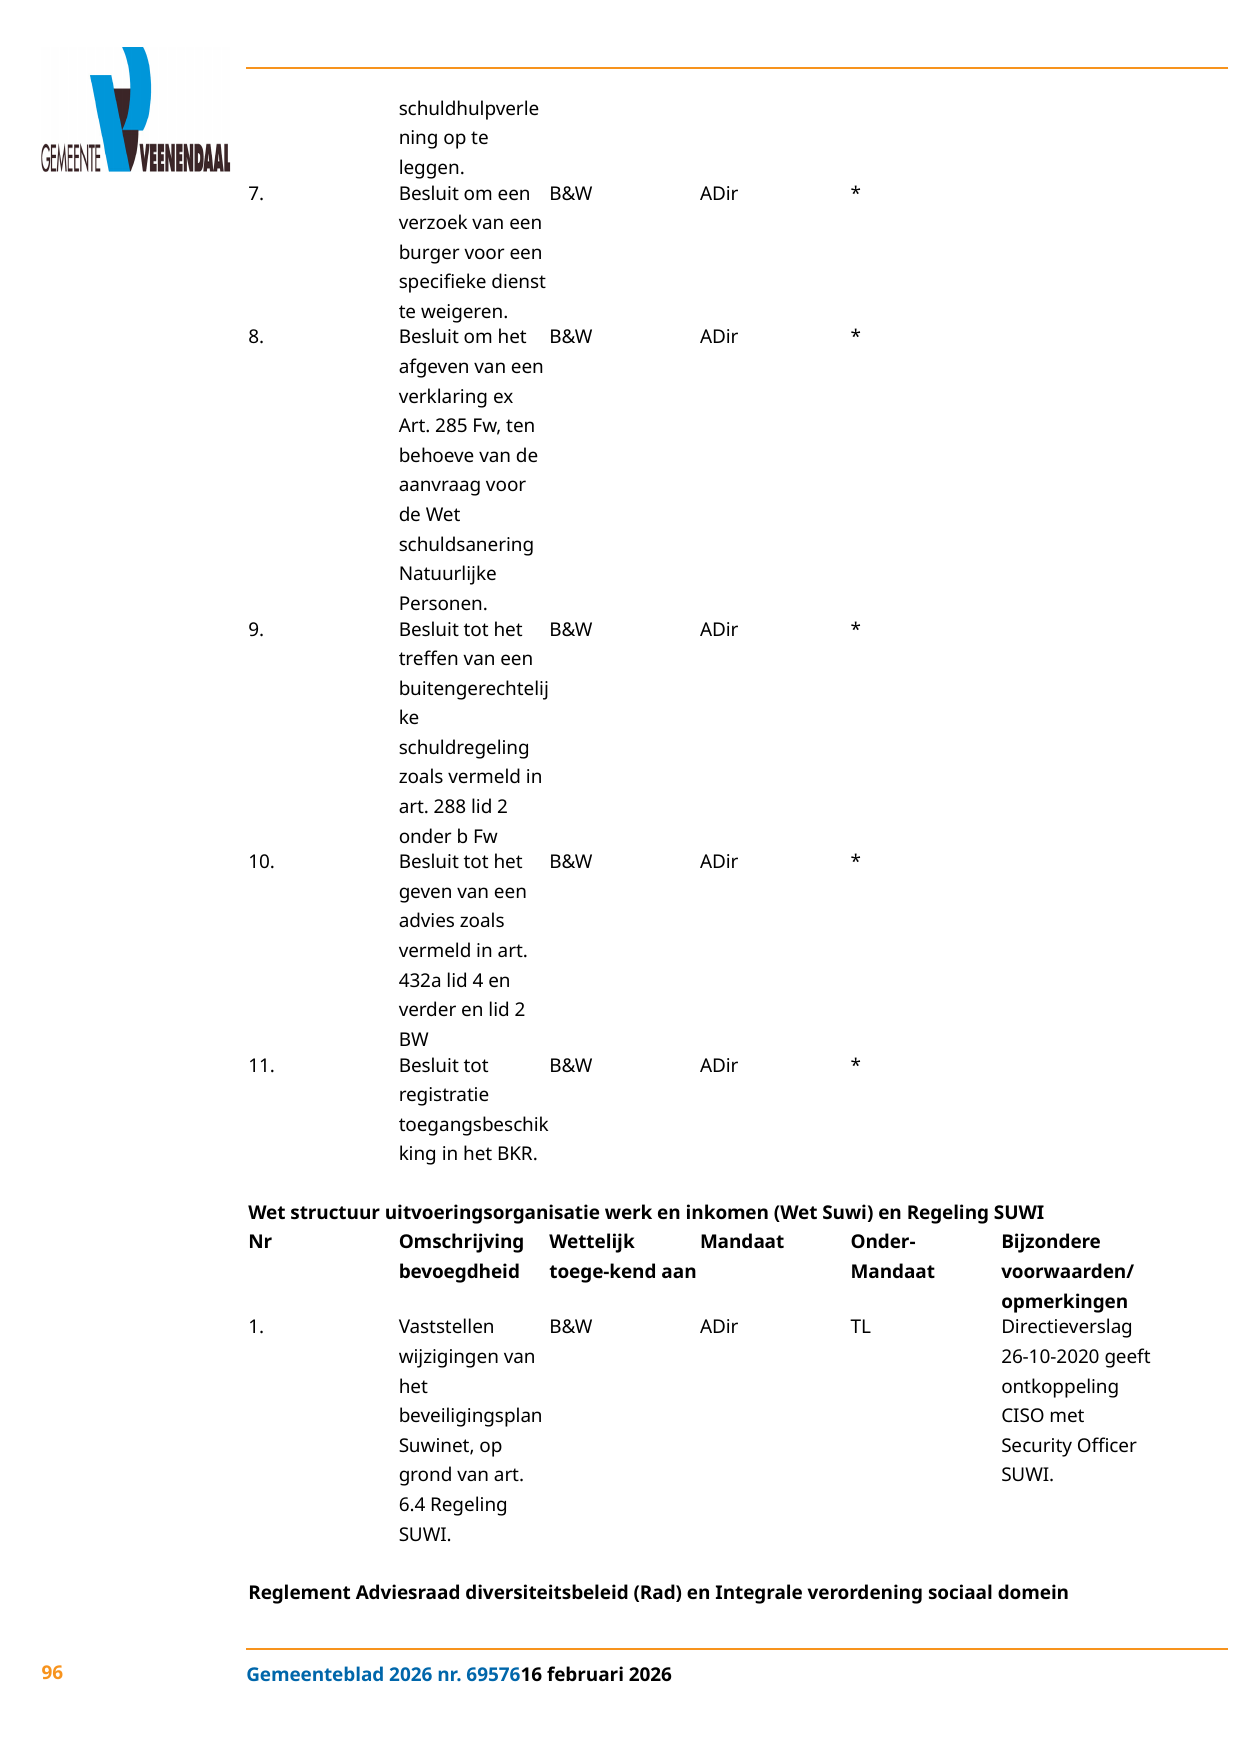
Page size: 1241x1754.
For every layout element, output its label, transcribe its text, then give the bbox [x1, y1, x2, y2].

table_cell [248, 180, 398, 324]
table_cell [700, 95, 850, 180]
table_cell B&W [549, 324, 700, 616]
table_cell B&W [549, 849, 700, 1052]
table_cell Besluit om het afgeven van een verklaring ex Art. 285 Fw, ten behoeve van de aanvraag voor de Wet schuldsanering Natuurlijke Personen. [399, 324, 549, 616]
table_header Onder- Mandaat [850, 1229, 1001, 1314]
table_cell [248, 1052, 398, 1166]
table_cell Besluit tot het treffen van een buitengerechtelijke schuldregeling zoals vermeld in art. 288 lid 2 onder b Fw [399, 616, 549, 848]
table_cell * [850, 180, 1001, 324]
table_header Nr [248, 1229, 398, 1314]
table_cell [1001, 849, 1152, 1052]
table_cell [248, 95, 398, 180]
table_cell ADir [700, 180, 850, 324]
table_cell ADir [700, 1314, 850, 1546]
table_header Bijzondere voorwaarden/ opmerkingen [1001, 1229, 1152, 1314]
table_cell Besluit tot registratie toegangsbeschikking in het BKR. [399, 1052, 549, 1166]
table_cell B&W [549, 616, 700, 848]
table_cell * [850, 849, 1001, 1052]
table_cell B&W [549, 1314, 700, 1546]
table_cell Directieverslag 26-10-2020 geeft ontkoppeling CISO met Security Officer SUWI. [1001, 1314, 1152, 1546]
table_cell [1001, 1052, 1152, 1166]
table_cell B&W [549, 1052, 700, 1166]
picture [41, 47, 130, 172]
table_cell [549, 95, 700, 180]
table_cell Besluit om een verzoek van een burger voor een specifieke dienst te weigeren. [399, 180, 549, 324]
table_header Mandaat [700, 1229, 850, 1314]
table_cell schuldhulpverlening op te leggen. [399, 95, 549, 180]
table_cell Besluit tot het geven van een advies zoals vermeld in art. 432a lid 4 en verder en lid 2 BW [399, 849, 549, 1052]
table_cell [248, 849, 398, 1052]
table_cell [1001, 180, 1152, 324]
table_cell ADir [700, 1052, 850, 1166]
table_cell [1001, 95, 1152, 180]
picture [123, 47, 231, 172]
table_cell 1. [248, 1314, 398, 1546]
table_cell B&W [549, 180, 700, 324]
table_cell ADir [700, 324, 850, 616]
table_cell * [850, 324, 1001, 616]
table_cell TL [850, 1314, 1001, 1546]
text Wet structuur uitvoeringsorganisatie werk en inkomen (Wet Suwi) en Regeling SUWI [248, 1199, 1152, 1225]
table_cell [1001, 324, 1152, 616]
table_cell ADir [700, 616, 850, 848]
table_header Wettelijk toege-kend aan [549, 1229, 700, 1314]
table_cell * [850, 1052, 1001, 1166]
table_cell ADir [700, 849, 850, 1052]
table_cell * [850, 616, 1001, 848]
table_header Omschrijving bevoegdheid [399, 1229, 549, 1314]
table_cell [1001, 616, 1152, 848]
table_cell [850, 95, 1001, 180]
text Reglement Adviesraad diversiteitsbeleid (Rad) en Integrale verordening sociaal domein [248, 1579, 1152, 1605]
table_cell [248, 324, 398, 616]
table_cell Vaststellen wijzigingen van het beveiligingsplan Suwinet, op grond van art. 6.4 Regeling SUWI. [399, 1314, 549, 1546]
table_cell [248, 616, 398, 848]
